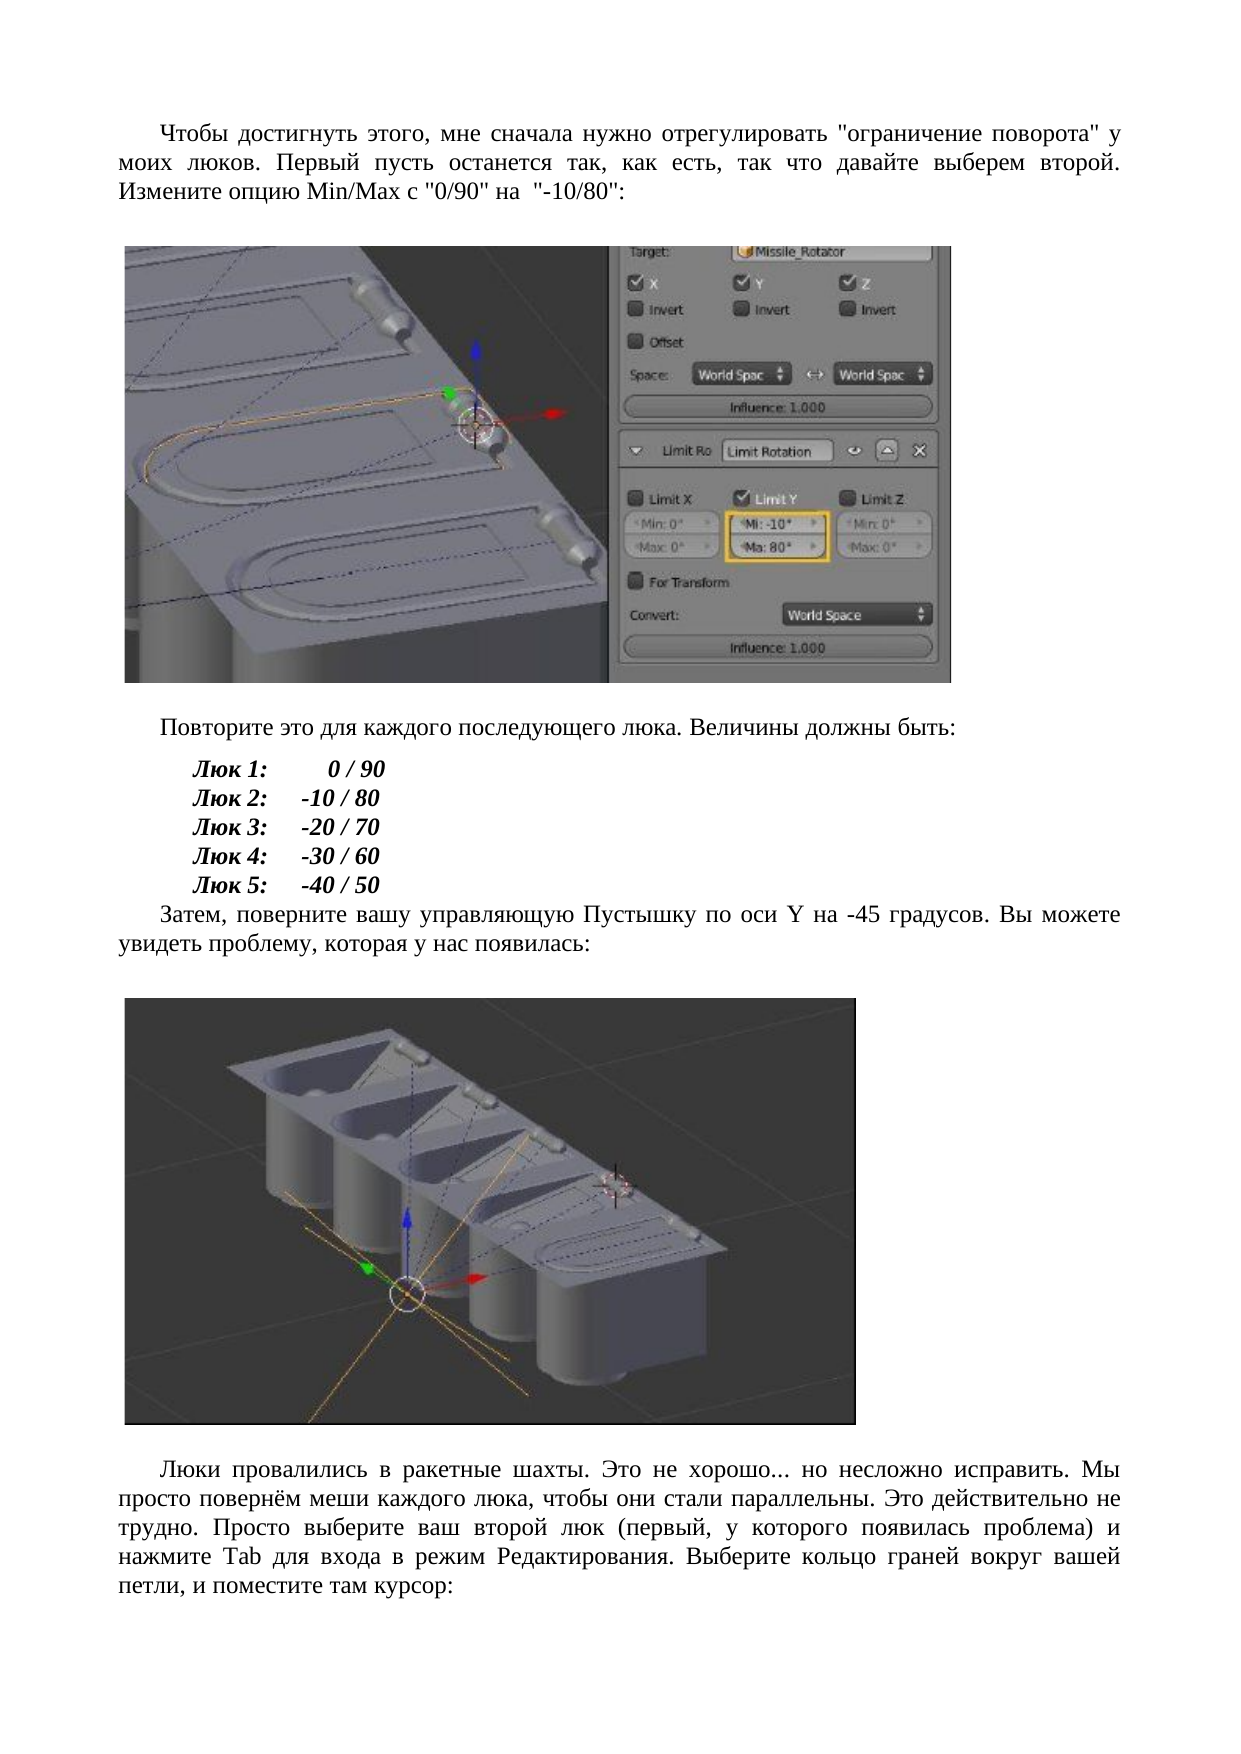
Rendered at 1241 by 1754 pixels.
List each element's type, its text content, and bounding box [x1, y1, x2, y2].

text Люк 5: -40 / 50 [118, 870, 1122, 899]
text Чтобы достигнуть этого, мне сначала нужно отрегулировать "ограничение поворота" у моих люков. Первый пусть останется так, как есть, так что давайте выберем второй. Измените опцию Min/Max с "0/90" на "-10/80": [118, 118, 1122, 205]
text Люк 1: 0 / 90 [118, 753, 1122, 782]
text Люк 2: -10 / 80 [118, 782, 1122, 812]
text Люки провалились в ракетные шахты. Это не хорошо... но несложно исправить. Мы просто повернём меши каждого люка, чтобы они стали параллельны. Это действительно не трудно. Просто выберите ваш второй люк (первый, у которого появилась проблема) и нажмите Tab для входа в режим Редактирования. Выберите кольцо граней вокруг вашей петли, и поместите там курсор: [118, 1454, 1122, 1599]
picture [124, 246, 952, 683]
text Люк 4: -30 / 60 [118, 841, 1122, 870]
text Повторите это для каждого последующего люка. Величины должны быть: [118, 712, 1122, 741]
text Затем, поверните вашу управляющую Пустышку по оси Y на -45 градусов. Вы можете увидеть проблему, которая у нас появилась: [118, 899, 1122, 957]
picture [124, 998, 856, 1425]
text Люк 3: -20 / 70 [118, 812, 1122, 841]
